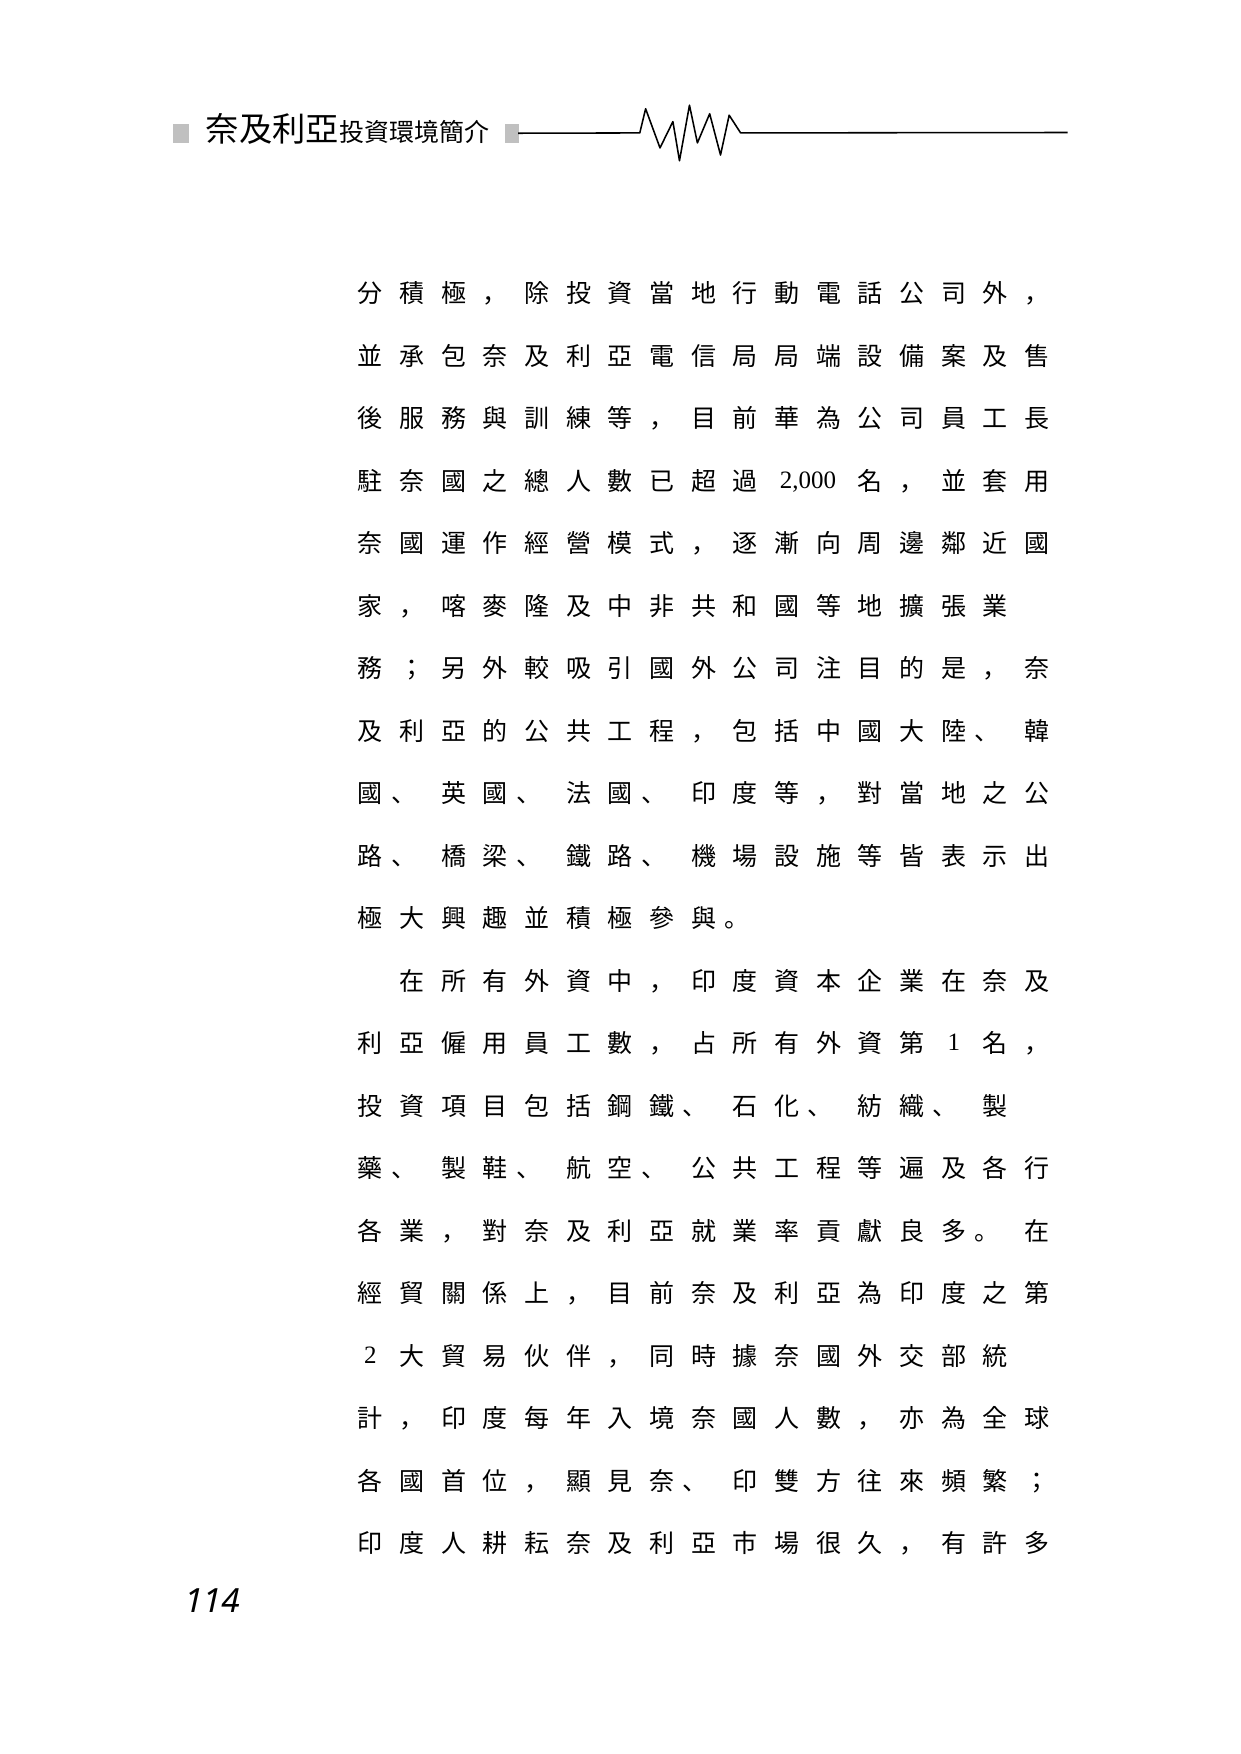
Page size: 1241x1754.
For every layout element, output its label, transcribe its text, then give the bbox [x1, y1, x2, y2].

text 在所有外資中，印度資本企業在奈及利亞僱用員工數，占所有外資第1名，投資項目包括鋼鐵、石化、紡織、製藥、製鞋、航空、公共工程等遍及各行各業，對奈及利亞就業率貢獻良多。在經貿關係上，目前奈及利亞為印度之第2大貿易伙伴，同時據奈國外交部統計，印度每年入境奈國人數，亦為全球各國首位，顯見奈、印雙方往來頻繁；印度人耕耘奈及利亞市場很久，有許多 [330, 938, 1058, 1563]
text 分積極，除投資當地行動電話公司外，並承包奈及利亞電信局局端設備案及售後服務與訓練等，目前華為公司員工長駐奈國之總人數已超過2,000名，並套用奈國運作經營模式，逐漸向周邊鄰近國家，喀麥隆及中非共和國等地擴張業務；另外較吸引國外公司注目的是，奈及利亞的公共工程，包括中國大陸、韓國、英國、法國、印度等，對當地之公路、橋梁、鐵路、機場設施等皆表示出極大興趣並積極參與。 [330, 250, 1058, 938]
